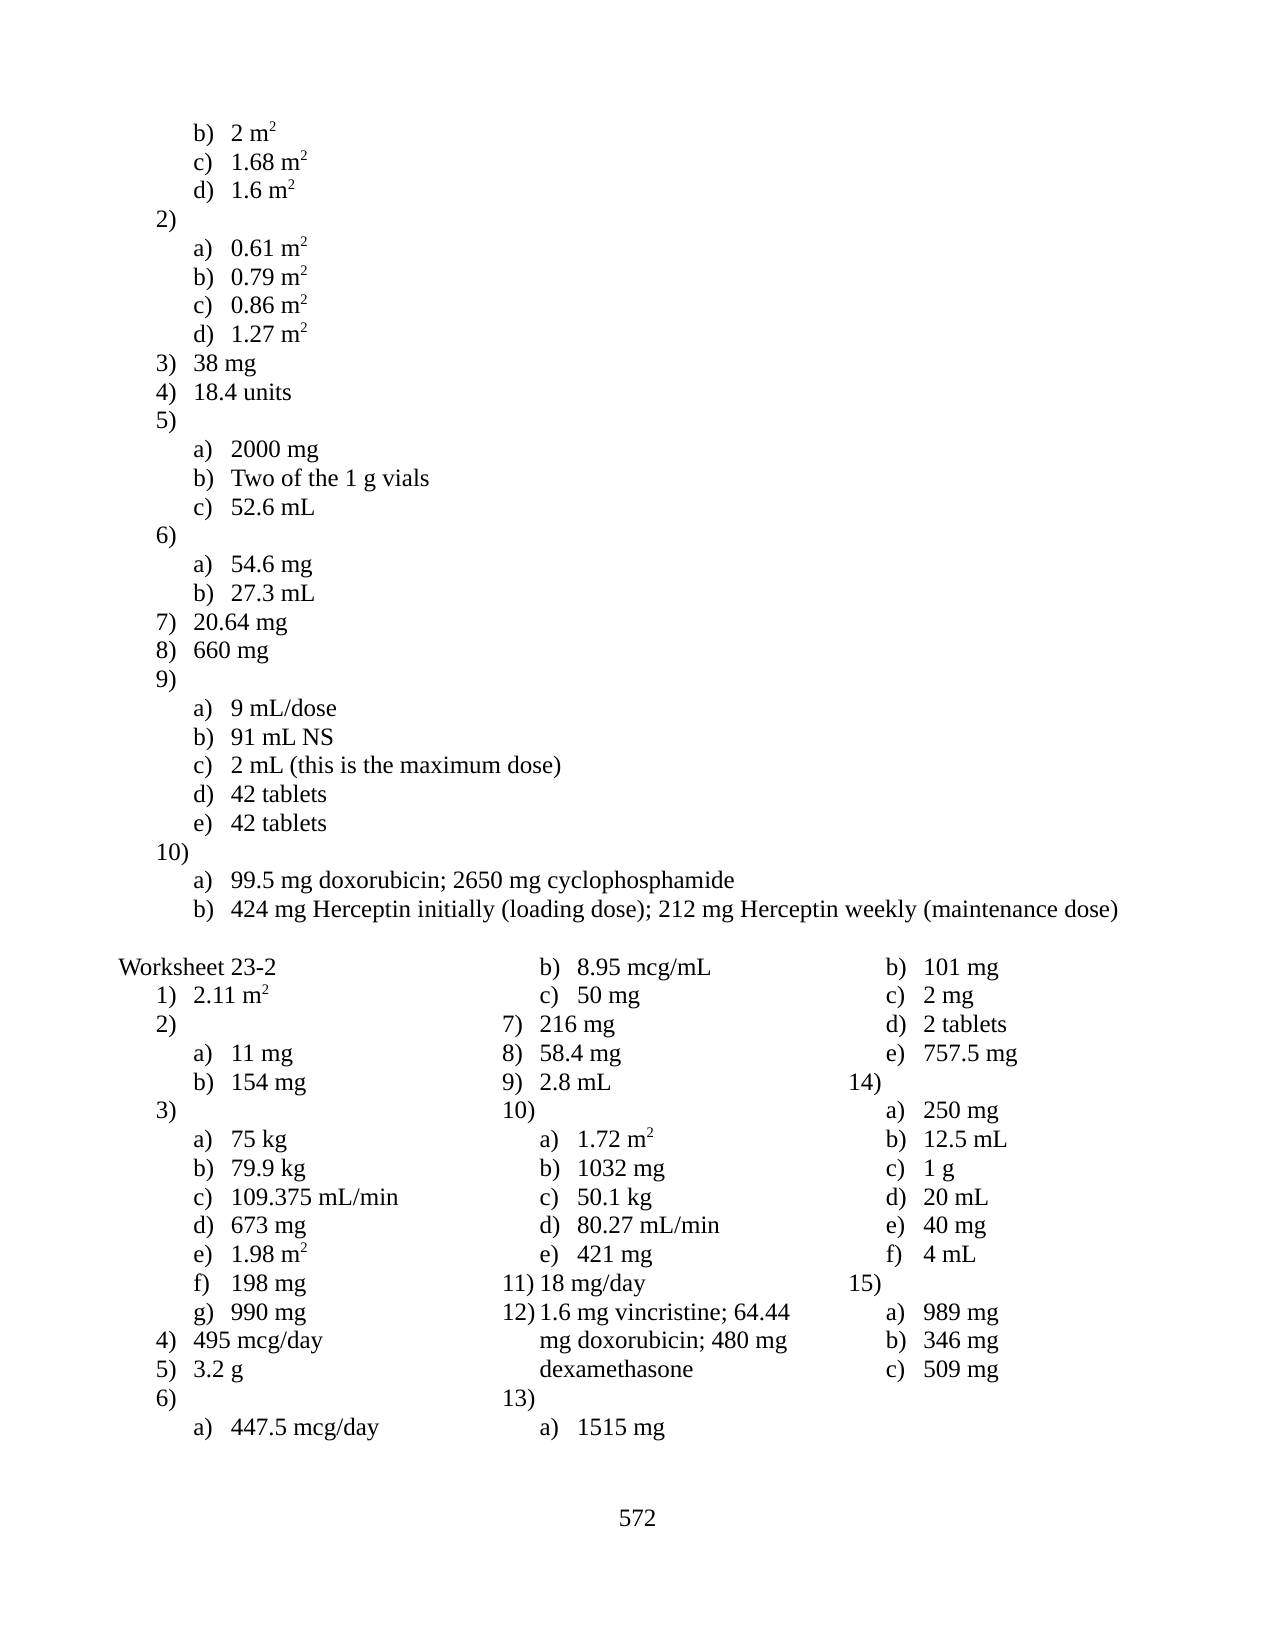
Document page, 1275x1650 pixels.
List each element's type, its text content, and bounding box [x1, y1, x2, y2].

list 1.98 m2 [193, 1239, 464, 1268]
list 109.375 mL/min [193, 1182, 464, 1211]
list 18.4 units [156, 377, 1157, 406]
list 4 mL [886, 1239, 1157, 1268]
list 40 mg [886, 1211, 1157, 1239]
list 0.79 m2 [193, 262, 1157, 291]
list 50 mg [539, 981, 811, 1009]
list 989 mg [886, 1297, 1157, 1326]
list 38 mg [156, 348, 1157, 377]
list 1.27 m2 [193, 319, 1157, 348]
list 50.1 kg [539, 1182, 811, 1211]
list 673 mg [193, 1211, 464, 1239]
list 757.5 mg [886, 1038, 1157, 1067]
list 8.95 mcg/mL [539, 952, 811, 981]
list 79.9 kg [193, 1153, 464, 1182]
list 1.68 m2 [193, 147, 1157, 176]
list 9 mL/dose [193, 693, 1157, 722]
list 54.6 mg [193, 549, 1157, 578]
list 18 mg/day [502, 1268, 811, 1297]
list 42 tablets [193, 808, 1157, 837]
list 0.86 m2 [193, 291, 1157, 319]
list 421 mg [539, 1239, 811, 1268]
list 20.64 mg [156, 607, 1157, 636]
list 2.8 mL [502, 1067, 811, 1096]
list 27.3 mL [193, 578, 1157, 607]
list 75 kg [193, 1124, 464, 1153]
list 198 mg [193, 1268, 464, 1297]
list 52.6 mL [193, 492, 1157, 521]
list 101 mg [886, 952, 1157, 981]
list 91 mL NS [193, 722, 1157, 751]
list Two of the 1 g vials [193, 463, 1157, 492]
list 447.5 mcg/day [193, 1412, 464, 1441]
list 216 mg [502, 1009, 811, 1038]
list 3.2 g [156, 1354, 464, 1383]
list 1032 mg [539, 1153, 811, 1182]
text Worksheet 23-2 [118, 952, 464, 981]
list 424 mg Herceptin initially (loading dose); 212 mg Herceptin weekly (maintenance dose) [193, 894, 1157, 923]
list 80.27 mL/min [539, 1211, 811, 1239]
list 250 mg [886, 1096, 1157, 1124]
list 12.5 mL [886, 1124, 1157, 1153]
list 2.11 m2 [156, 981, 464, 1009]
list 346 mg [886, 1326, 1157, 1354]
list 2 tablets [886, 1009, 1157, 1038]
list 1.6 mg vincristine; 64.44 mg doxorubicin; 480 mg dexamethasone [502, 1297, 811, 1383]
list 154 mg [193, 1067, 464, 1096]
list 20 mL [886, 1182, 1157, 1211]
list 990 mg [193, 1297, 464, 1326]
list 42 tablets [193, 779, 1157, 808]
list 2000 mg [193, 434, 1157, 463]
list 660 mg [156, 636, 1157, 664]
list 1.72 m2 [539, 1124, 811, 1153]
list 2 m2 [193, 118, 1157, 147]
list 99.5 mg doxorubicin; 2650 mg cyclophosphamide [193, 866, 1157, 894]
list 509 mg [886, 1354, 1157, 1383]
list 2 mg [886, 981, 1157, 1009]
list 1 g [886, 1153, 1157, 1182]
list 1515 mg [539, 1412, 811, 1441]
list 11 mg [193, 1038, 464, 1067]
list 2 mL (this is the maximum dose) [193, 751, 1157, 779]
list 1.6 m2 [193, 176, 1157, 204]
list 0.61 m2 [193, 233, 1157, 262]
list 495 mcg/day [156, 1326, 464, 1354]
list 58.4 mg [502, 1038, 811, 1067]
